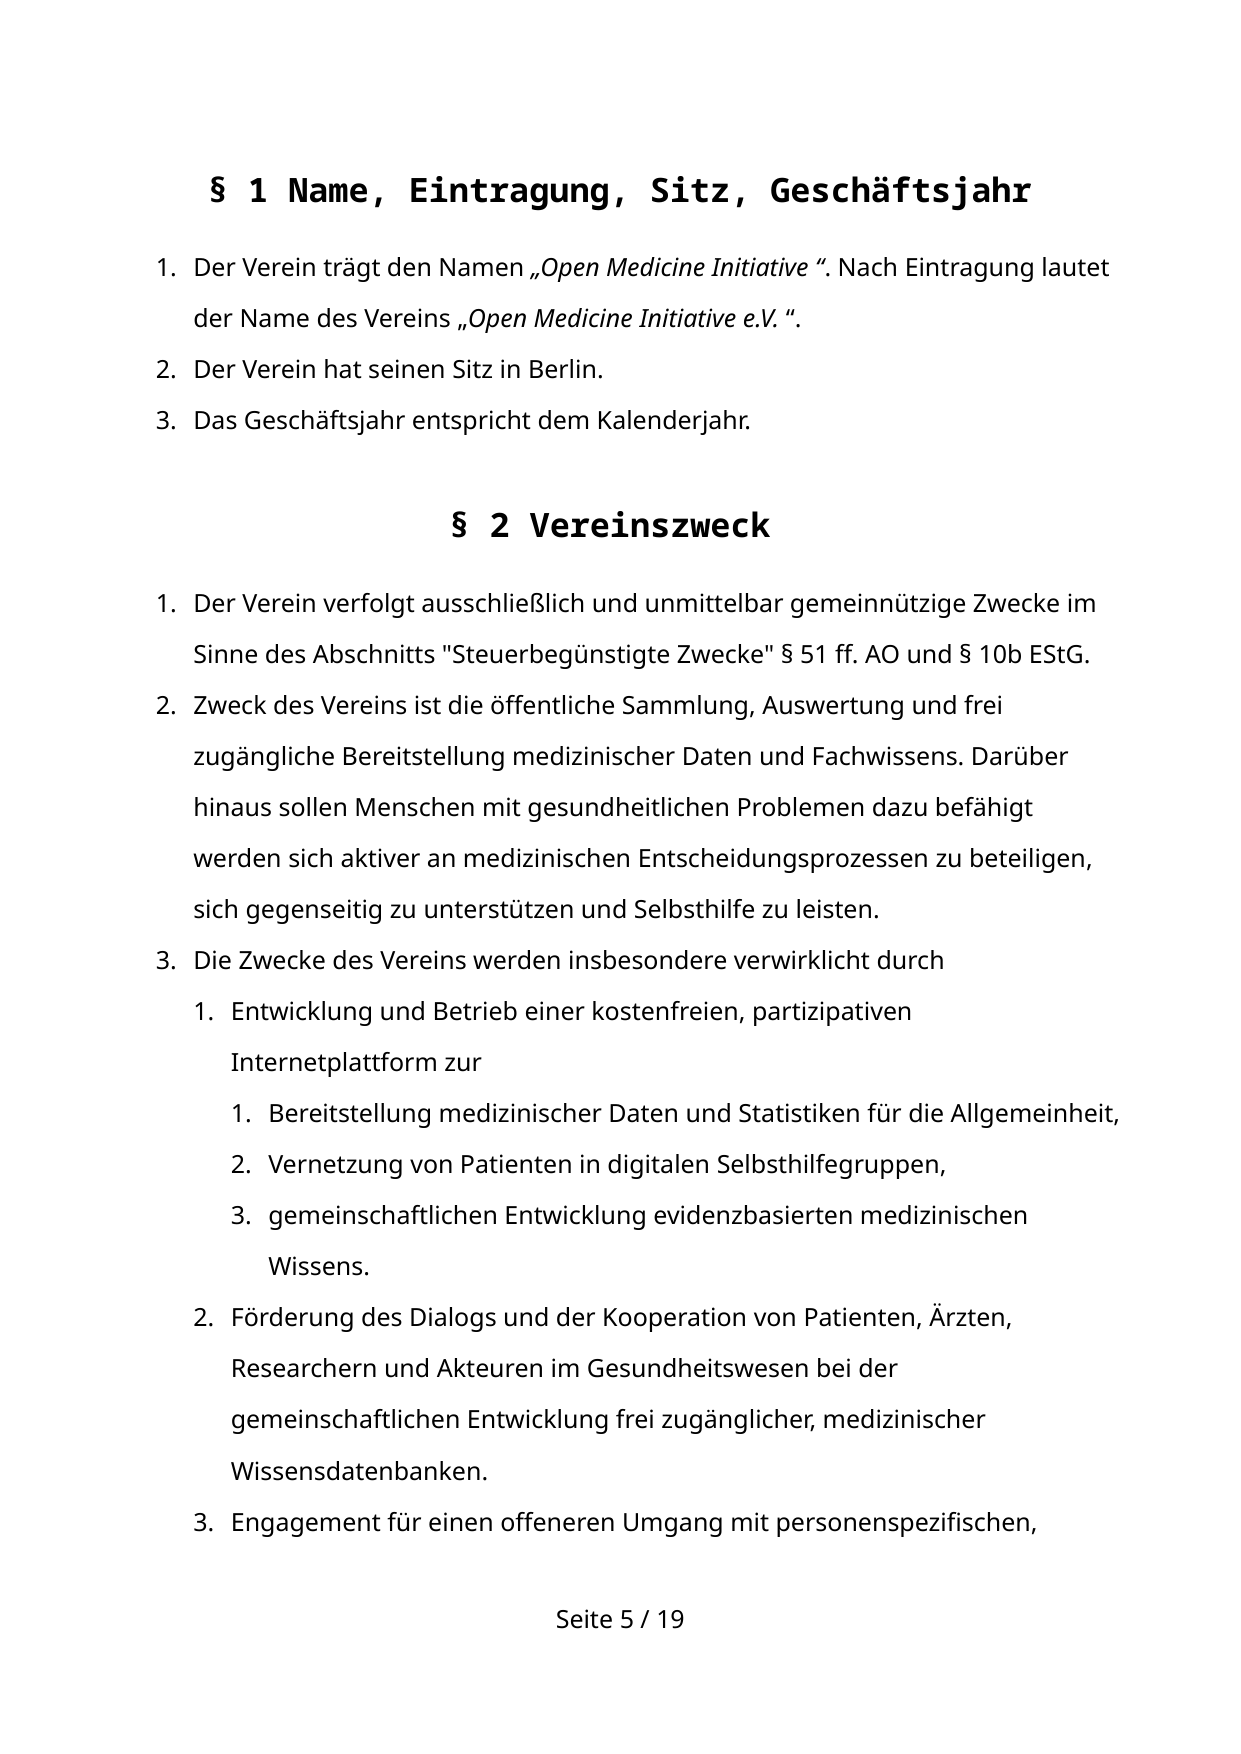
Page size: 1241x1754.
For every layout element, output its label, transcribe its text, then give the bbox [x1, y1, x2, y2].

list Der Verein trägt den Namen „Open Medicine Initiative “. Nach Eintragung lautet der Name des Vereins „Open Medicine Initiative e.V. “. [156, 250, 1122, 335]
list Zweck des Vereins ist die öffentliche Sammlung, Auswertung und frei zugängliche Bereitstellung medizinischer Daten und Fachwissens. Darüber hinaus sollen Menschen mit gesundheitlichen Problemen dazu befähigt werden sich aktiver an medizinischen Entscheidungsprozessen zu beteiligen, sich gegenseitig zu unterstützen und Selbsthilfe zu leisten. [156, 687, 1122, 926]
subtitle § 1 Name, Eintragung, Sitz, Geschäftsjahr [118, 166, 1122, 212]
list gemeinschaftlichen Entwicklung evidenzbasierten medizinischen Wissens. [231, 1198, 1122, 1283]
list Entwicklung und Betrieb einer kostenfreien, partizipativen Internetplattform zur [193, 994, 1122, 1079]
list Das Geschäftsjahr entspricht dem Kalenderjahr. [156, 403, 1122, 437]
list Vernetzung von Patienten in digitalen Selbsthilfegruppen, [231, 1147, 1122, 1181]
list Förderung des Dialogs und der Kooperation von Patienten, Ärzten, Researchern und Akteuren im Gesundheitswesen bei der gemeinschaftlichen Entwicklung frei zugänglicher, medizinischer Wissensdatenbanken. [193, 1300, 1122, 1487]
list Der Verein verfolgt ausschließlich und unmittelbar gemeinnützige Zwecke im Sinne des Abschnitts "Steuerbegünstigte Zwecke" § 51 ff. AO und § 10b EStG. [156, 585, 1122, 671]
subtitle § 2 Vereinszweck [118, 502, 1122, 548]
list Bereitstellung medizinischer Daten und Statistiken für die Allgemeinheit, [231, 1096, 1122, 1130]
list Engagement für einen offeneren Umgang mit personenspezifischen, [193, 1504, 1122, 1538]
list Der Verein hat seinen Sitz in Berlin. [156, 352, 1122, 386]
list Die Zwecke des Vereins werden insbesondere verwirklicht durch [156, 943, 1122, 977]
